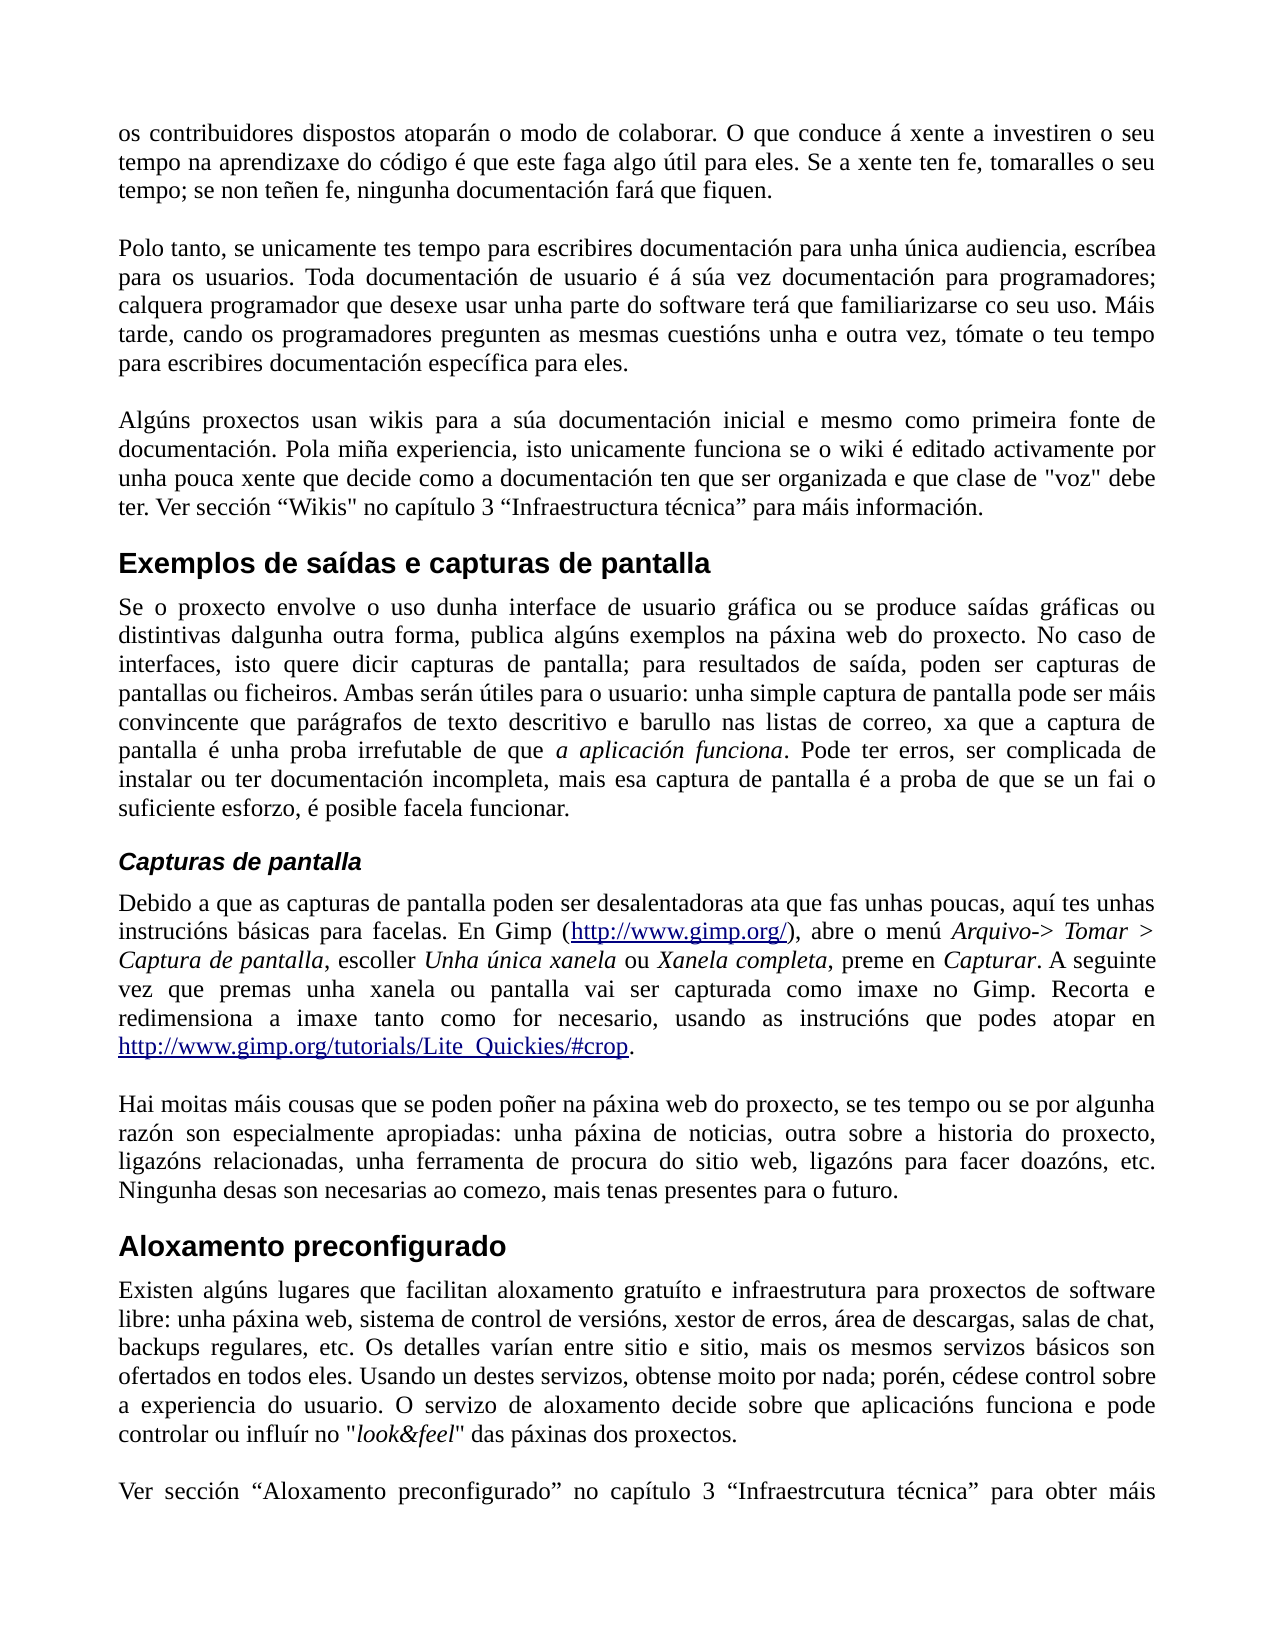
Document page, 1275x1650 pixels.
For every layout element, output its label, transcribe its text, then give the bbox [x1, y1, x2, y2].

text Polo tanto, se unicamente tes tempo para escribires documentación para unha única audiencia, escríbea para os usuarios. Toda documentación de usuario é á súa vez documentación para programadores; calquera programador que desexe usar unha parte do software terá que familiarizarse co seu uso. Máis tarde, cando os programadores pregunten as mesmas cuestións unha e outra vez, tómate o teu tempo para escribires documentación específica para eles. [118, 233, 1157, 377]
subtitle Capturas de pantalla [118, 847, 1157, 875]
subtitle Aloxamento preconfigurado [118, 1229, 1157, 1262]
text Ver sección “Aloxamento preconfigurado” no capítulo 3 “Infraestrcutura técnica” para obter máis [118, 1476, 1157, 1505]
text os contribuidores dispostos atoparán o modo de colaborar. O que conduce á xente a investiren o seu tempo na aprendizaxe do código é que este faga algo útil para eles. Se a xente ten fe, tomaralles o seu tempo; se non teñen fe, ningunha documentación fará que fiquen. [118, 118, 1157, 204]
text Algúns proxectos usan wikis para a súa documentación inicial e mesmo como primeira fonte de documentación. Pola miña experiencia, isto unicamente funciona se o wiki é editado activamente por unha pouca xente que decide como a documentación ten que ser organizada e que clase de "voz" debe ter. Ver sección “Wikis" no capítulo 3 “Infraestructura técnica” para máis información. [118, 406, 1157, 521]
text Debido a que as capturas de pantalla poden ser desalentadoras ata que fas unhas poucas, aquí tes unhas instrucións básicas para facelas. En Gimp (http://www.gimp.org/), abre o menú Arquivo-> Tomar > Captura de pantalla, escoller Unha única xanela ou Xanela completa, preme en Capturar. A seguinte vez que premas unha xanela ou pantalla vai ser capturada como imaxe no Gimp. Recorta e redimensiona a imaxe tanto como for necesario, usando as instrucións que podes atopar en http://www.gimp.org/tutorials/Lite_Quickies/#crop. [118, 888, 1157, 1060]
subtitle Exemplos de saídas e capturas de pantalla [118, 546, 1157, 579]
text Hai moitas máis cousas que se poden poñer na páxina web do proxecto, se tes tempo ou se por algunha razón son especialmente apropiadas: unha páxina de noticias, outra sobre a historia do proxecto, ligazóns relacionadas, unha ferramenta de procura do sitio web, ligazóns para facer doazóns, etc. Ningunha desas son necesarias ao comezo, mais tenas presentes para o futuro. [118, 1089, 1157, 1204]
text Se o proxecto envolve o uso dunha interface de usuario gráfica ou se produce saídas gráficas ou distintivas dalgunha outra forma, publica algúns exemplos na páxina web do proxecto. No caso de interfaces, isto quere dicir capturas de pantalla; para resultados de saída, poden ser capturas de pantallas ou ficheiros. Ambas serán útiles para o usuario: unha simple captura de pantalla pode ser máis convincente que parágrafos de texto descritivo e barullo nas listas de correo, xa que a captura de pantalla é unha proba irrefutable de que a aplicación funciona. Pode ter erros, ser complicada de instalar ou ter documentación incompleta, mais esa captura de pantalla é a proba de que se un fai o suficiente esforzo, é posible facela funcionar. [118, 592, 1157, 822]
text Existen algúns lugares que facilitan aloxamento gratuíto e infraestrutura para proxectos de software libre: unha páxina web, sistema de control de versións, xestor de erros, área de descargas, salas de chat, backups regulares, etc. Os detalles varían entre sitio e sitio, mais os mesmos servizos básicos son ofertados en todos eles. Usando un destes servizos, obtense moito por nada; porén, cédese control sobre a experiencia do usuario. O servizo de aloxamento decide sobre que aplicacións funciona e pode controlar ou influír no "look&feel" das páxinas dos proxectos. [118, 1275, 1157, 1447]
